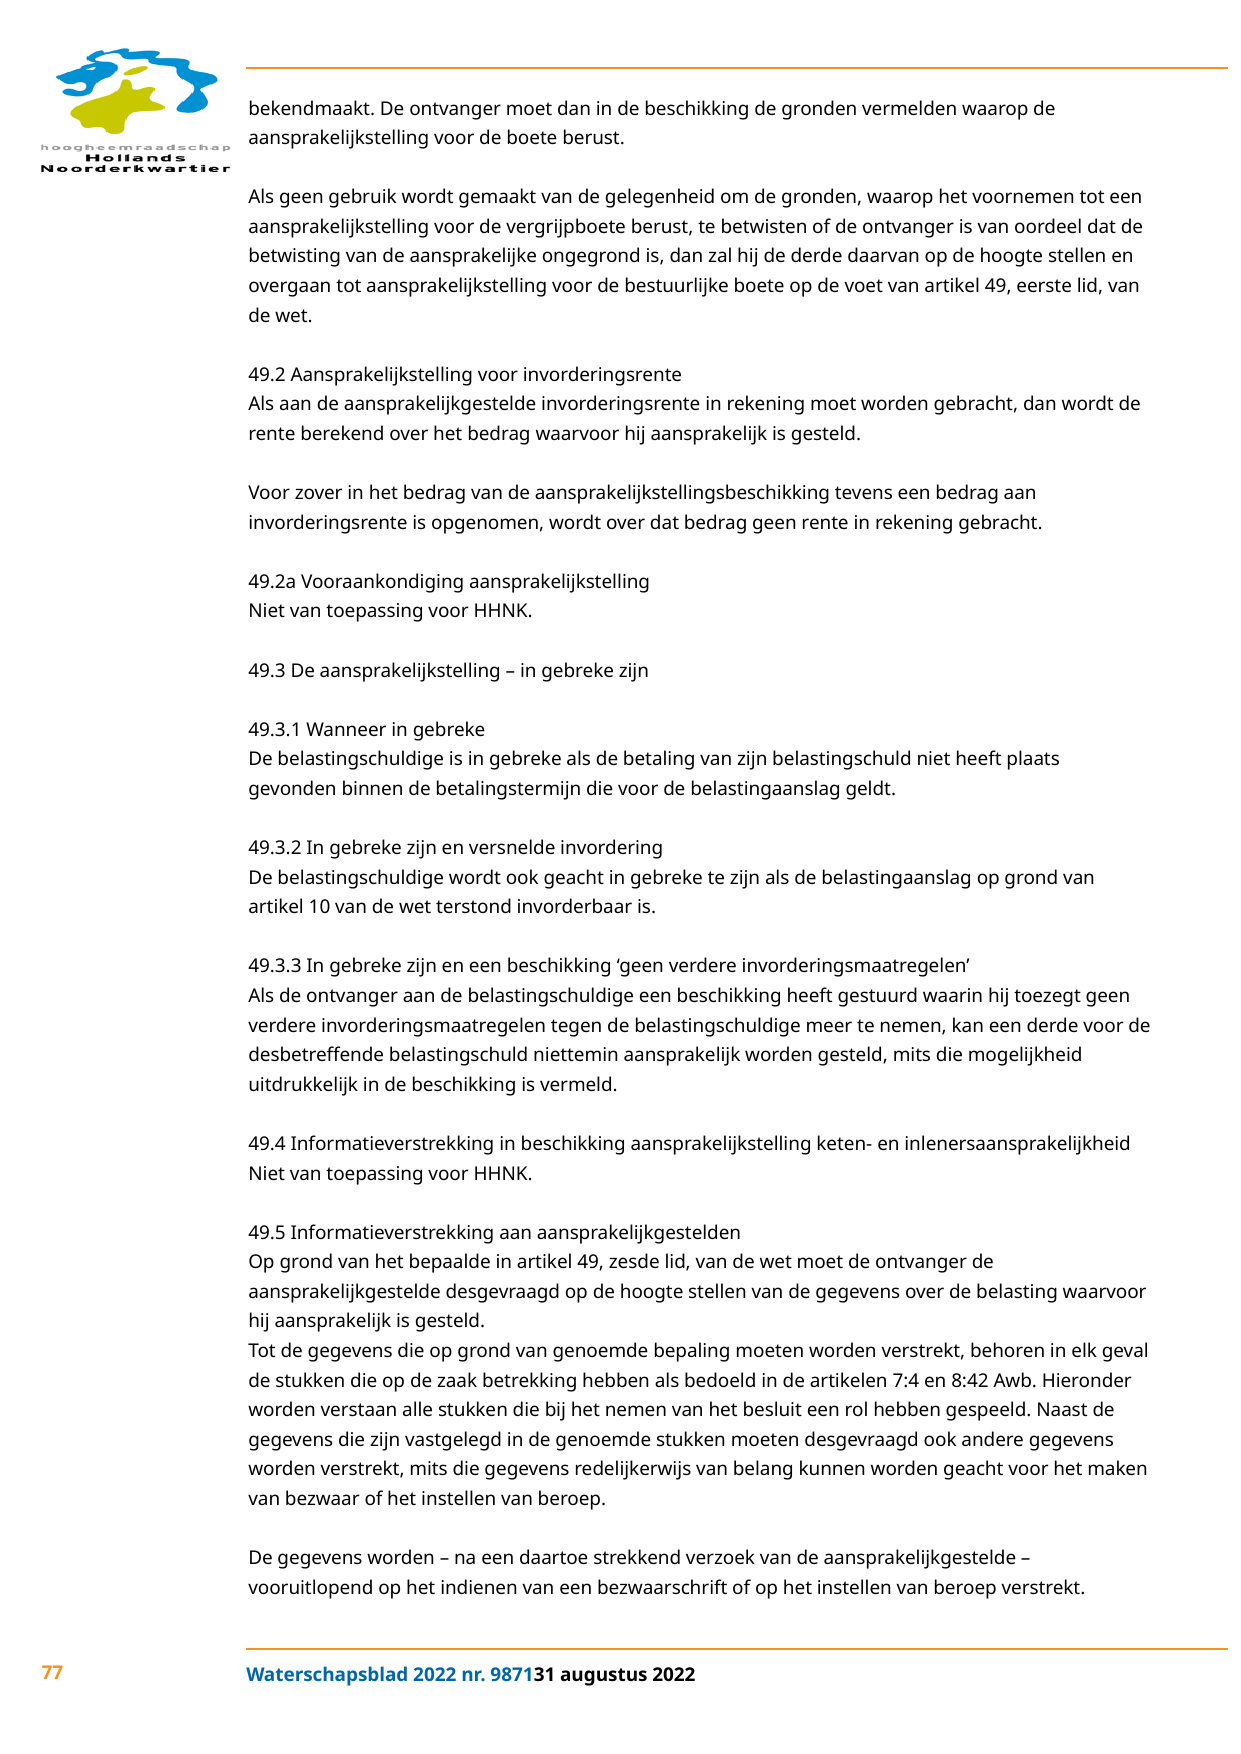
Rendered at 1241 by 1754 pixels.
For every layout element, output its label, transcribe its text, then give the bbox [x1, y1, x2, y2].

text Tot de gegevens die op grond van genoemde bepaling moeten worden verstrekt, behoren in elk geval de stukken die op de zaak betrekking hebben als bedoeld in de artikelen 7:4 en 8:42 Awb. Hieronder worden verstaan alle stukken die bij het nemen van het besluit een rol hebben gespeeld. Naast de gegevens die zijn vastgelegd in de genoemde stukken moeten desgevraagd ook andere gegevens worden verstrekt, mits die gegevens redelijkerwijs van belang kunnen worden geacht voor het maken van bezwaar of het instellen van beroep. [248, 1337, 1152, 1511]
text 49.5 Informatieverstrekking aan aansprakelijkgestelden [248, 1219, 1152, 1245]
text 49.3 De aansprakelijkstelling – in gebreke zijn [248, 657, 1152, 683]
text De belastingschuldige is in gebreke als de betaling van zijn belastingschuld niet heeft plaats gevonden binnen de betalingstermijn die voor de belastingaanslag geldt. [248, 746, 1152, 801]
text 49.2 Aansprakelijkstelling voor invorderingsrente [248, 361, 1152, 387]
text Voor zover in het bedrag van de aansprakelijkstellingsbeschikking tevens een bedrag aan invorderingsrente is opgenomen, wordt over dat bedrag geen rente in rekening gebracht. [248, 479, 1152, 535]
text Op grond van het bepaalde in artikel 49, zesde lid, van de wet moet de ontvanger de aansprakelijkgestelde desgevraagd op de hoogte stellen van de gegevens over de belasting waarvoor hij aansprakelijk is gesteld. [248, 1248, 1152, 1333]
text 49.3.2 In gebreke zijn en versnelde invordering [248, 834, 1152, 860]
text Als de ontvanger aan de belastingschuldige een beschikking heeft gestuurd waarin hij toezegt geen verdere invorderingsmaatregelen tegen de belastingschuldige meer te nemen, kan een derde voor de desbetreffende belastingschuld niettemin aansprakelijk worden gesteld, mits die mogelijkheid uitdrukkelijk in de beschikking is vermeld. [248, 982, 1152, 1097]
text 49.3.1 Wanneer in gebreke [248, 716, 1152, 742]
text De belastingschuldige wordt ook geacht in gebreke te zijn als de belastingaanslag op grond van artikel 10 van de wet terstond invorderbaar is. [248, 864, 1152, 919]
text 49.3.3 In gebreke zijn en een beschikking ‘geen verdere invorderingsmaatregelen’ [248, 953, 1152, 978]
text Als aan de aansprakelijkgestelde invorderingsrente in rekening moet worden gebracht, dan wordt de rente berekend over het bedrag waarvoor hij aansprakelijk is gesteld. [248, 391, 1152, 446]
text 49.2a Vooraankondiging aansprakelijkstelling [248, 568, 1152, 594]
text Niet van toepassing voor HHNK. [248, 1160, 1152, 1186]
text Niet van toepassing voor HHNK. [248, 598, 1152, 623]
text De gegevens worden – na een daartoe strekkend verzoek van de aansprakelijkgestelde – vooruitlopend op het indienen van een bezwaarschrift of op het instellen van beroep verstrekt. [248, 1544, 1152, 1600]
text 49.4 Informatieverstrekking in beschikking aansprakelijkstelling keten- en inlenersaansprakelijkheid [248, 1130, 1152, 1156]
text Als geen gebruik wordt gemaakt van de gelegenheid om de gronden, waarop het voornemen tot een aansprakelijkstelling voor de vergrijpboete berust, te betwisten of de ontvanger is van oordeel dat de betwisting van de aansprakelijke ongegrond is, dan zal hij de derde daarvan op de hoogte stellen en overgaan tot aansprakelijkstelling voor de bestuurlijke boete op de voet van artikel 49, eerste lid, van de wet. [248, 183, 1152, 328]
picture [41, 47, 231, 172]
text bekendmaakt. De ontvanger moet dan in de beschikking de gronden vermelden waarop de aansprakelijkstelling voor de boete berust. [248, 95, 1152, 150]
